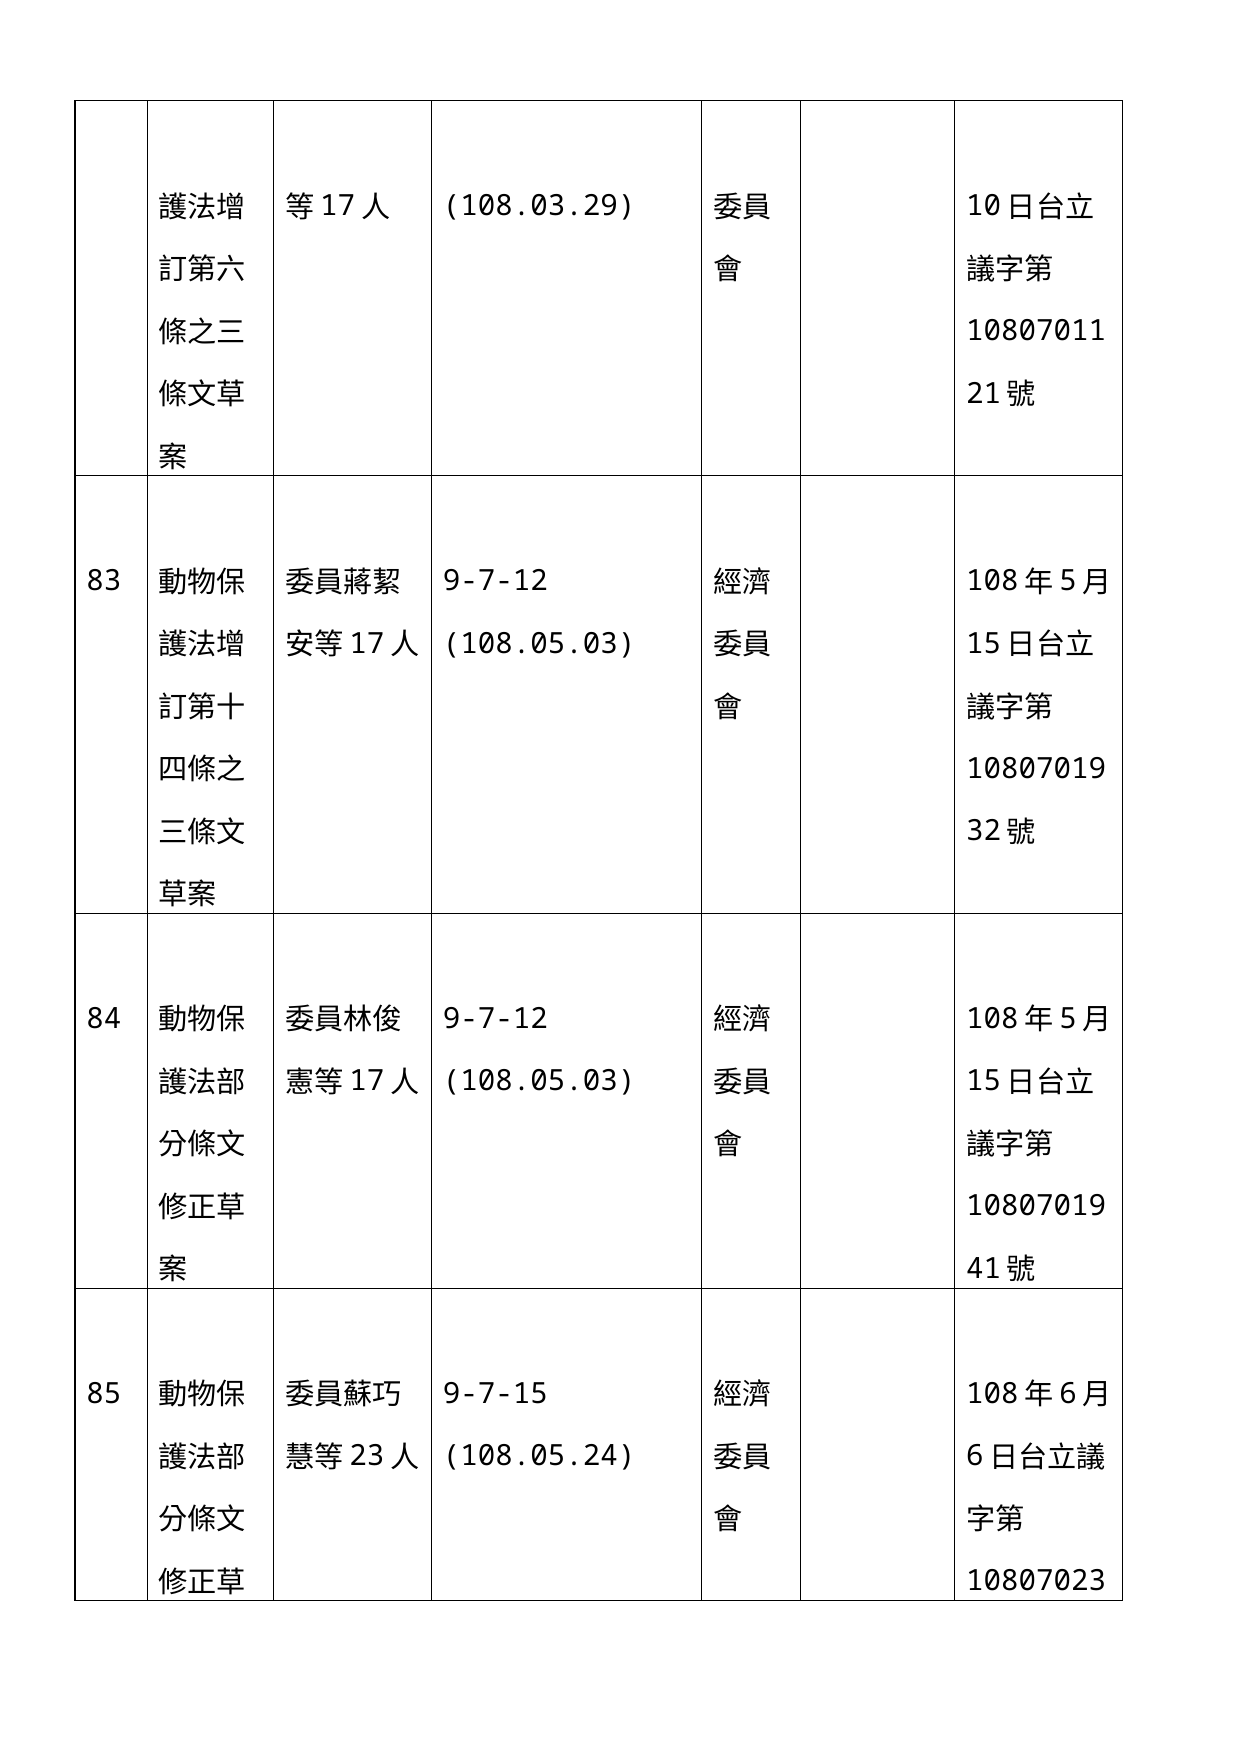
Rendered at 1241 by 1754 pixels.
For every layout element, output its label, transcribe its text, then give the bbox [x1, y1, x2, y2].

table_cell 動物保護法部分條文修正草案 [148, 914, 273, 1288]
table_cell 委員蘇巧慧等23人 [274, 1289, 431, 1600]
table_cell 83 [76, 476, 147, 913]
table_cell 84 [76, 914, 147, 1288]
table_cell 護法增訂第六條之三條文草案 [148, 101, 273, 475]
table_cell [76, 101, 147, 475]
table_cell 經濟委員會 [702, 476, 800, 913]
table_cell 85 [76, 1289, 147, 1600]
table_cell 108年5月15日台立議字第1080701932號 [955, 476, 1122, 913]
table_cell 9-7-12 (108.05.03) [432, 476, 701, 913]
table_cell 9-7-15 (108.05.24) [432, 1289, 701, 1600]
table_cell 等17人 [274, 101, 431, 475]
table_cell 9-7-12 (108.05.03) [432, 914, 701, 1288]
table_cell [801, 914, 954, 1288]
table_cell [801, 1289, 954, 1600]
table_cell 10日台立議字第1080701121號 [955, 101, 1122, 475]
table_cell (108.03.29) [432, 101, 701, 475]
table_cell 動物保護法部分條文修正草 [148, 1289, 273, 1600]
table_cell 108年6月6日台立議字第10807023 [955, 1289, 1122, 1600]
table_cell [801, 101, 954, 475]
table_cell 委員會 [702, 101, 800, 475]
table_cell 動物保護法增訂第十四條之三條文草案 [148, 476, 273, 913]
table_cell [801, 476, 954, 913]
table_cell 經濟委員會 [702, 1289, 800, 1600]
table_cell 經濟委員會 [702, 914, 800, 1288]
table_cell 委員蔣絜安等17人 [274, 476, 431, 913]
table_cell 108年5月15日台立議字第1080701941號 [955, 914, 1122, 1288]
table_cell 委員林俊憲等17人 [274, 914, 431, 1288]
